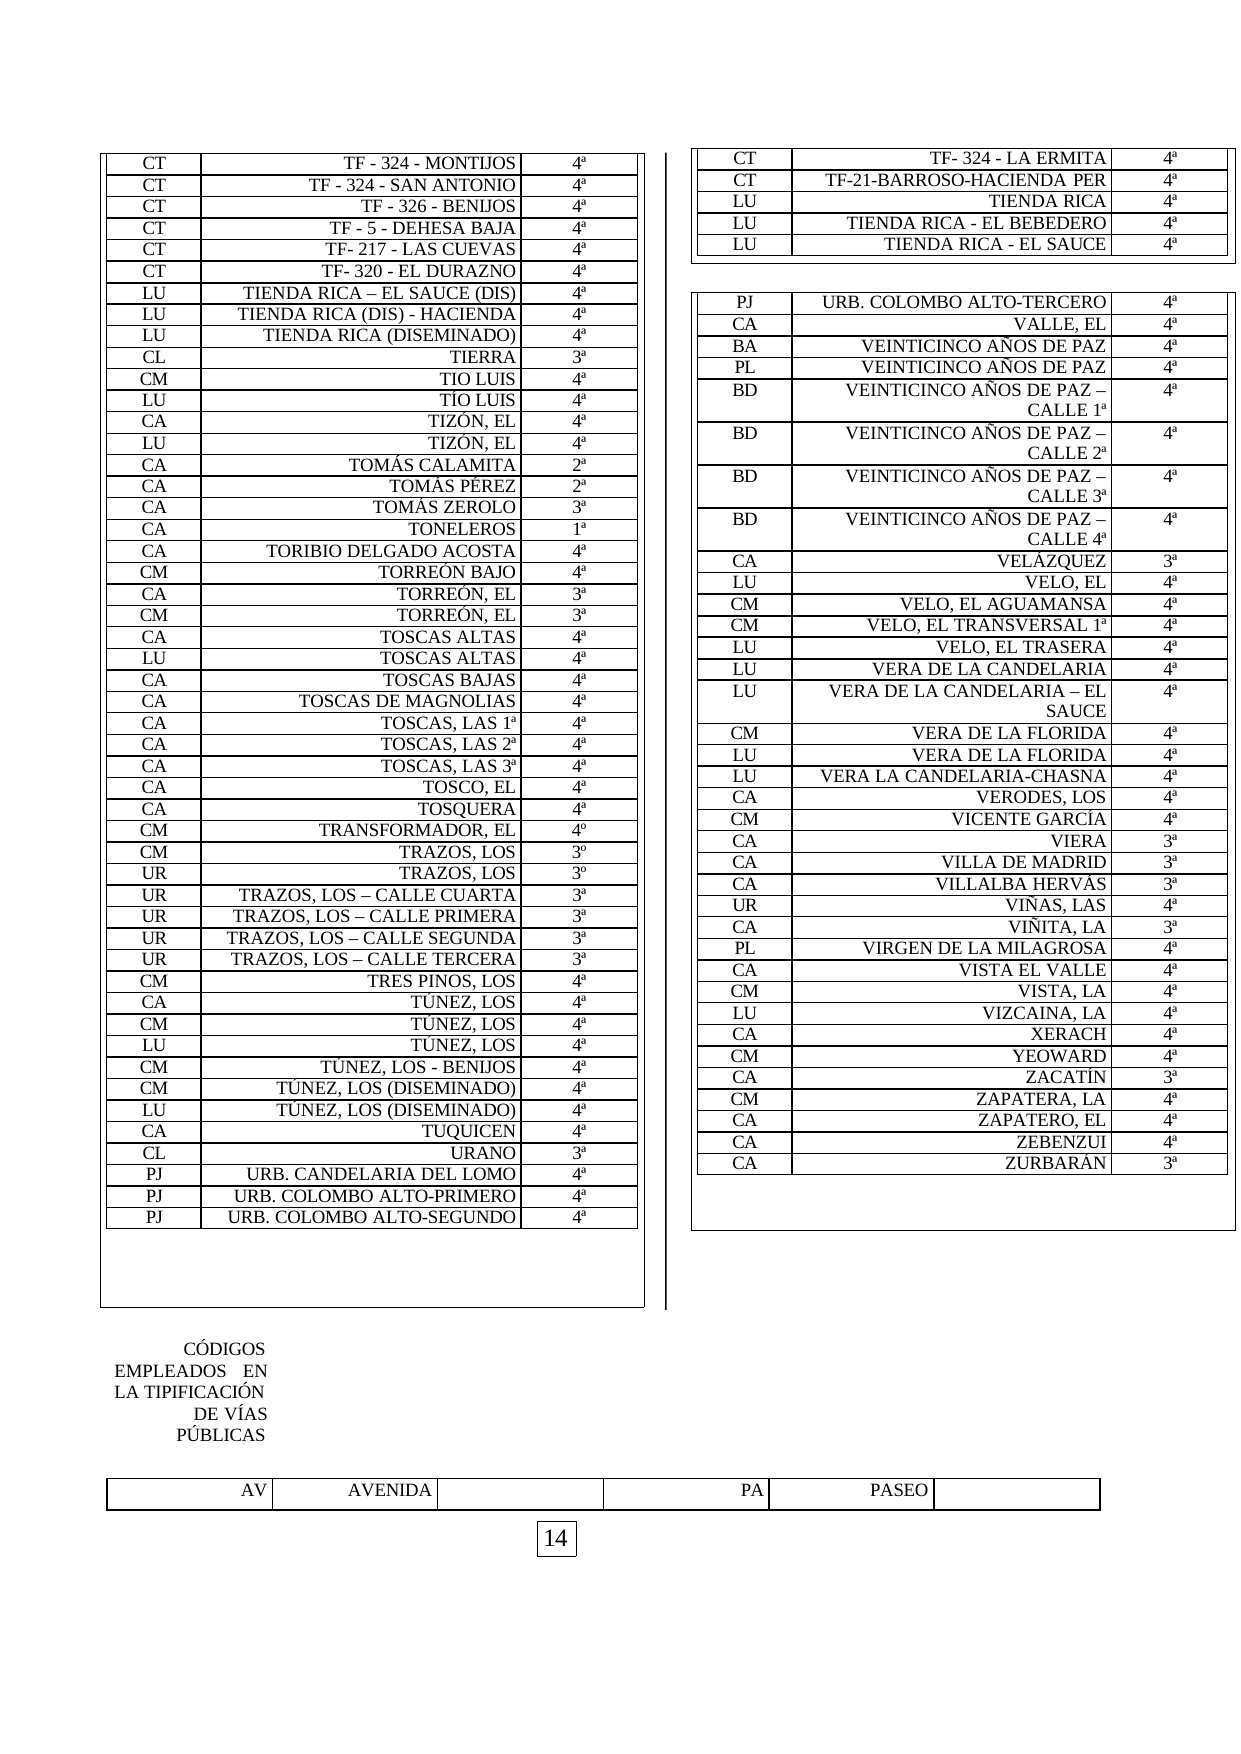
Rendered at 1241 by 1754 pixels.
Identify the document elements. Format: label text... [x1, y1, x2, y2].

table_cell CL [107, 348, 200, 368]
table_cell 4ª [522, 541, 637, 561]
table_cell 4ª [522, 284, 637, 303]
table_cell CA [107, 627, 200, 647]
table_cell CA [698, 315, 791, 335]
table_cell TIO LUIS [202, 369, 520, 389]
table_cell TIERRA [202, 348, 520, 368]
table_cell 4ª [1112, 595, 1227, 615]
table_cell CA [698, 853, 791, 873]
table_cell 4ª [1112, 896, 1227, 916]
table_cell 4ª [1112, 660, 1227, 679]
table_cell VIÑAS, LAS [793, 896, 1111, 916]
table_cell CM [107, 563, 200, 583]
table_cell TRAZOS, LOS – CALLE TERCERA [202, 950, 520, 970]
table_cell PL [698, 939, 791, 959]
table_cell VIÑITA, LA [793, 917, 1111, 937]
table_cell 4ª [1112, 337, 1227, 357]
table_cell CM [698, 982, 791, 1002]
table_cell TIENDA RICA [793, 192, 1111, 212]
table_cell TOSCAS, LAS 1ª [202, 713, 520, 733]
table_cell CA [107, 671, 200, 691]
table_cell VEINTICINCO AÑOS DE PAZ – CALLE 4ª [793, 509, 1111, 550]
table_cell 4ª [1112, 1047, 1227, 1067]
table_cell 4ª [522, 434, 637, 454]
table_cell VERA DE LA FLORIDA [793, 745, 1111, 765]
table_cell TORIBIO DELGADO ACOSTA [202, 541, 520, 561]
table_header CT [107, 154, 200, 174]
table_cell TÚNEZ, LOS (DISEMINADO) [202, 1101, 520, 1121]
table_cell UR [107, 907, 200, 927]
table_cell 4ª [1112, 767, 1227, 787]
table_cell 4ª [1112, 1111, 1227, 1131]
table_cell 3º [522, 843, 637, 863]
table_cell TOSCAS ALTAS [202, 627, 520, 647]
table_cell 4ª [522, 627, 637, 647]
table_cell 4ª [1112, 573, 1227, 593]
table_cell 4ª [522, 1015, 637, 1035]
table_cell CA [698, 917, 791, 937]
table_cell BD [698, 423, 791, 464]
table_cell CM [107, 1015, 200, 1035]
table_cell ZAPATERA, LA [793, 1090, 1111, 1109]
table_cell LU [698, 1003, 791, 1023]
table_cell 3ª [522, 907, 637, 927]
table_cell VISTA EL VALLE [793, 961, 1111, 981]
table_cell CA [107, 520, 200, 540]
table_cell BA [698, 337, 791, 357]
table_cell LU [107, 1101, 200, 1121]
table_cell 4ª [522, 649, 637, 669]
table_cell 4ª [1112, 724, 1227, 744]
table_cell 4ª [1112, 961, 1227, 981]
table_cell CM [107, 843, 200, 863]
table_cell CA [698, 1154, 791, 1174]
table_cell 4ª [1112, 617, 1227, 636]
table_cell TOMÁS PÉREZ [202, 477, 520, 497]
table_cell TOSCAS DE MAGNOLIAS [202, 692, 520, 712]
table_cell 4ª [1112, 982, 1227, 1002]
table_header 4ª [522, 154, 637, 174]
table_cell BD [698, 380, 791, 421]
table_cell 4ª [1112, 788, 1227, 808]
table_cell 4ª [1112, 380, 1227, 421]
table_cell ZURBARÁN [793, 1154, 1111, 1174]
table_cell VELO, EL TRANSVERSAL 1ª [793, 617, 1111, 636]
table_cell TRES PINOS, LOS [202, 972, 520, 992]
table_cell 4ª [1112, 214, 1227, 234]
table_cell URB. COLOMBO ALTO-SEGUNDO [202, 1208, 520, 1228]
table_cell TF - 324 - SAN ANTONIO [202, 176, 520, 196]
table_cell 4ª [522, 1079, 637, 1099]
table_cell CM [107, 606, 200, 626]
table_cell 4ª [1112, 192, 1227, 212]
table_cell VISTA, LA [793, 982, 1111, 1002]
table_cell TIENDA RICA (DISEMINADO) [202, 326, 520, 346]
table_cell VERA DE LA CANDELARIA – EL SAUCE [793, 681, 1111, 722]
table_cell ZAPATERO, EL [793, 1111, 1111, 1131]
table_cell TRAZOS, LOS [202, 864, 520, 884]
table_header AV [108, 1479, 272, 1509]
table_cell LU [698, 660, 791, 679]
table_cell 4ª [522, 692, 637, 712]
table_cell LU [107, 649, 200, 669]
table_cell TF-21-BARROSO-HACIENDA PER [793, 171, 1111, 191]
table_cell CA [698, 1111, 791, 1131]
table_cell LU [698, 192, 791, 212]
table_cell 4ª [522, 262, 637, 282]
table_cell 4ª [522, 778, 637, 798]
table_cell PJ [107, 1208, 200, 1228]
table_cell ZEBENZUI [793, 1133, 1111, 1153]
table_cell 4ª [522, 1122, 637, 1142]
table_cell VILLA DE MADRID [793, 853, 1111, 873]
table_cell 4ª [522, 391, 637, 411]
table_cell TRAZOS, LOS – CALLE CUARTA [202, 886, 520, 906]
table_cell TRAZOS, LOS [202, 843, 520, 863]
table_cell LU [698, 745, 791, 765]
table_cell TIENDA RICA - EL BEBEDERO [793, 214, 1111, 234]
table_cell LU [698, 767, 791, 787]
table_cell CM [107, 821, 200, 841]
table_cell CA [107, 585, 200, 604]
table_cell VELÁZQUEZ [793, 552, 1111, 572]
table_cell URB. CANDELARIA DEL LOMO [202, 1165, 520, 1185]
table_cell 3ª [522, 498, 637, 518]
table_cell CA [698, 961, 791, 981]
table_cell VIZCAINA, LA [793, 1003, 1111, 1023]
table_cell VEINTICINCO AÑOS DE PAZ – CALLE 2ª [793, 423, 1111, 464]
table_cell TF- 217 - LAS CUEVAS [202, 240, 520, 260]
table_cell 4ª [522, 1101, 637, 1121]
table_cell 4ª [522, 757, 637, 777]
table_cell CT [107, 176, 200, 196]
table_header 4ª [1112, 149, 1227, 169]
table_cell TÚNEZ, LOS [202, 1015, 520, 1035]
table_cell CA [698, 1025, 791, 1045]
table_header AVENIDA [273, 1479, 437, 1509]
table_header URB. COLOMBO ALTO-TERCERO [793, 293, 1111, 313]
table_cell 4ª [522, 1165, 637, 1185]
table_cell UR [107, 864, 200, 884]
table_cell LU [698, 235, 791, 255]
table_cell LU [698, 573, 791, 593]
table_cell 4ª [1112, 235, 1227, 255]
table_cell 4ª [522, 993, 637, 1013]
table_cell CA [107, 498, 200, 518]
table_cell TOMÁS CALAMITA [202, 455, 520, 475]
table_cell CA [107, 455, 200, 475]
table_cell TF - 326 - BENIJOS [202, 197, 520, 217]
table_cell URB. COLOMBO ALTO-PRIMERO [202, 1187, 520, 1207]
table_cell TÚNEZ, LOS - BENIJOS [202, 1058, 520, 1078]
table_cell 4ª [1112, 171, 1227, 191]
table_cell LU [698, 214, 791, 234]
table_cell 4ª [1112, 358, 1227, 378]
table_cell 3º [522, 864, 637, 884]
table_cell CA [107, 692, 200, 712]
table_cell UR [107, 950, 200, 970]
table_cell 3ª [522, 886, 637, 906]
table_cell 4ª [1112, 466, 1227, 507]
table_cell TORREÓN, EL [202, 606, 520, 626]
table_cell 4ª [522, 1058, 637, 1078]
table_cell 4ª [522, 1208, 637, 1228]
table_header CT [698, 149, 791, 169]
text DE VÍAS PÚBLICAS [176, 1403, 268, 1446]
table_cell UR [698, 896, 791, 916]
table_cell CM [107, 369, 200, 389]
table_cell 4ª [522, 369, 637, 389]
table_cell LU [107, 326, 200, 346]
table_cell 4º [522, 821, 637, 841]
table_cell 4ª [1112, 423, 1227, 464]
table_cell CA [107, 778, 200, 798]
table_cell UR [107, 886, 200, 906]
table_cell CM [107, 1058, 200, 1078]
table_cell CA [107, 735, 200, 755]
table_cell CM [698, 810, 791, 830]
table_cell TOSCO, EL [202, 778, 520, 798]
table_cell ZACATÍN [793, 1068, 1111, 1088]
table_cell CT [107, 240, 200, 260]
table_cell CM [698, 1090, 791, 1109]
table_cell BD [698, 509, 791, 550]
table_cell LU [698, 681, 791, 722]
table_cell VERA DE LA FLORIDA [793, 724, 1111, 744]
table_cell 4ª [522, 972, 637, 992]
table_cell 4ª [522, 713, 637, 733]
table_cell 4ª [1112, 1003, 1227, 1023]
table_header [935, 1479, 1099, 1509]
table_cell 3ª [522, 585, 637, 604]
table_cell CA [107, 757, 200, 777]
table_cell 4ª [522, 219, 637, 239]
table_cell VILLALBA HERVÁS [793, 875, 1111, 894]
table_cell VICENTE GARCÍA [793, 810, 1111, 830]
table_cell TOSCAS BAJAS [202, 671, 520, 691]
table_header TF - 324 - MONTIJOS [202, 154, 520, 174]
table_cell 3ª [1112, 831, 1227, 851]
table_header [438, 1479, 603, 1509]
table_cell 4ª [522, 563, 637, 583]
table_cell TÍO LUIS [202, 391, 520, 411]
table_header PJ [698, 293, 791, 313]
table_cell TF- 320 - EL DURAZNO [202, 262, 520, 282]
table_cell VELO, EL TRASERA [793, 638, 1111, 658]
table_cell LU [107, 1036, 200, 1056]
table_cell VIRGEN DE LA MILAGROSA [793, 939, 1111, 959]
table_cell 4ª [1112, 810, 1227, 830]
table_cell 3ª [1112, 917, 1227, 937]
table_cell UR [107, 929, 200, 949]
table_cell 4ª [1112, 315, 1227, 335]
table_cell 4ª [522, 735, 637, 755]
table_cell 3ª [1112, 1068, 1227, 1088]
table_cell TOSQUERA [202, 800, 520, 819]
table_cell TRAZOS, LOS – CALLE SEGUNDA [202, 929, 520, 949]
table_cell 1ª [522, 520, 637, 540]
table_cell PJ [107, 1187, 200, 1207]
table_cell TIZÓN, EL [202, 412, 520, 432]
table_header TF- 324 - LA ERMITA [793, 149, 1111, 169]
table_cell BD [698, 466, 791, 507]
table_cell TÚNEZ, LOS [202, 1036, 520, 1056]
table_cell CA [698, 831, 791, 851]
table_cell VERA LA CANDELARIA-CHASNA [793, 767, 1111, 787]
table_cell 3ª [522, 1144, 637, 1164]
table_cell 3ª [522, 606, 637, 626]
table_header PASEO [770, 1479, 933, 1509]
table_cell TOSCAS, LAS 3ª [202, 757, 520, 777]
table_cell 4ª [522, 412, 637, 432]
table_cell TOMÁS ZEROLO [202, 498, 520, 518]
table_cell TIZÓN, EL [202, 434, 520, 454]
table_cell 4ª [1112, 638, 1227, 658]
table_cell CA [107, 800, 200, 819]
table_cell VIERA [793, 831, 1111, 851]
table_cell 2ª [522, 477, 637, 497]
table_cell 3ª [1112, 552, 1227, 572]
table_cell CT [107, 219, 200, 239]
table_cell CT [107, 262, 200, 282]
table_cell CA [107, 541, 200, 561]
table_cell CM [698, 724, 791, 744]
table_cell CA [107, 412, 200, 432]
table_cell LU [107, 434, 200, 454]
table_cell LU [698, 638, 791, 658]
table_cell 4ª [522, 800, 637, 819]
table_cell LU [107, 284, 200, 303]
text CÓDIGOS EMPLEADOS EN LA TIPIFICACIÓN [114, 1338, 268, 1403]
table_cell 4ª [1112, 939, 1227, 959]
table_cell 4ª [522, 671, 637, 691]
table_cell 3ª [1112, 853, 1227, 873]
table_cell 3ª [522, 950, 637, 970]
table_cell VERA DE LA CANDELARIA [793, 660, 1111, 679]
table_cell 4ª [1112, 1090, 1227, 1109]
table_cell VEINTICINCO AÑOS DE PAZ [793, 358, 1111, 378]
table_cell CA [107, 713, 200, 733]
table_cell PJ [107, 1165, 200, 1185]
table_cell 3ª [1112, 875, 1227, 894]
table_cell VEINTICINCO AÑOS DE PAZ – CALLE 1ª [793, 380, 1111, 421]
table_cell TÚNEZ, LOS (DISEMINADO) [202, 1079, 520, 1099]
table_cell TONELEROS [202, 520, 520, 540]
table_cell CM [698, 617, 791, 636]
table_cell CT [698, 171, 791, 191]
table_cell 4ª [522, 176, 637, 196]
table_cell URANO [202, 1144, 520, 1164]
table_cell CA [107, 993, 200, 1013]
table_cell TIENDA RICA (DIS) - HACIENDA [202, 305, 520, 325]
table_cell 3ª [1112, 1154, 1227, 1174]
table_cell 4ª [1112, 681, 1227, 722]
table_cell 4ª [1112, 509, 1227, 550]
table_cell CA [698, 1068, 791, 1088]
table_cell CA [107, 477, 200, 497]
table_header PA [604, 1479, 768, 1509]
table_cell 2ª [522, 455, 637, 475]
table_cell 3ª [522, 348, 637, 368]
table_cell TIENDA RICA - EL SAUCE [793, 235, 1111, 255]
table_cell VELO, EL AGUAMANSA [793, 595, 1111, 615]
table_cell VALLE, EL [793, 315, 1111, 335]
table_cell YEOWARD [793, 1047, 1111, 1067]
table_cell 4ª [1112, 745, 1227, 765]
table_header 4ª [1112, 293, 1227, 313]
table_cell TRAZOS, LOS – CALLE PRIMERA [202, 907, 520, 927]
table_cell LU [107, 391, 200, 411]
table_cell TIENDA RICA – EL SAUCE (DIS) [202, 284, 520, 303]
table_cell VERODES, LOS [793, 788, 1111, 808]
table_cell CM [107, 972, 200, 992]
table_cell CA [107, 1122, 200, 1142]
table_cell CM [107, 1079, 200, 1099]
table_cell VELO, EL [793, 573, 1111, 593]
table_cell 4ª [1112, 1025, 1227, 1045]
table_cell XERACH [793, 1025, 1111, 1045]
table_cell TF - 5 - DEHESA BAJA [202, 219, 520, 239]
table_cell CM [698, 595, 791, 615]
table_cell CL [107, 1144, 200, 1164]
table_cell TÚNEZ, LOS [202, 993, 520, 1013]
table_cell TOSCAS ALTAS [202, 649, 520, 669]
table_cell VEINTICINCO AÑOS DE PAZ [793, 337, 1111, 357]
table_cell 4ª [522, 240, 637, 260]
table_cell CA [698, 552, 791, 572]
table_cell TORREÓN, EL [202, 585, 520, 604]
table_cell 3ª [522, 929, 637, 949]
table_cell VEINTICINCO AÑOS DE PAZ – CALLE 3ª [793, 466, 1111, 507]
table_cell CA [698, 1133, 791, 1153]
table_cell PL [698, 358, 791, 378]
table_cell CM [698, 1047, 791, 1067]
table_cell TRANSFORMADOR, EL [202, 821, 520, 841]
table_cell TOSCAS, LAS 2ª [202, 735, 520, 755]
table_cell 4ª [522, 305, 637, 325]
table_cell 4ª [522, 326, 637, 346]
table_cell TUQUICEN [202, 1122, 520, 1142]
table_cell 4ª [1112, 1133, 1227, 1153]
table_cell CA [698, 788, 791, 808]
table_cell 4ª [522, 197, 637, 217]
table_cell CT [107, 197, 200, 217]
table_cell TORREÓN BAJO [202, 563, 520, 583]
table_cell LU [107, 305, 200, 325]
table_cell 4ª [522, 1187, 637, 1207]
table_cell CA [698, 875, 791, 894]
table_cell 4ª [522, 1036, 637, 1056]
